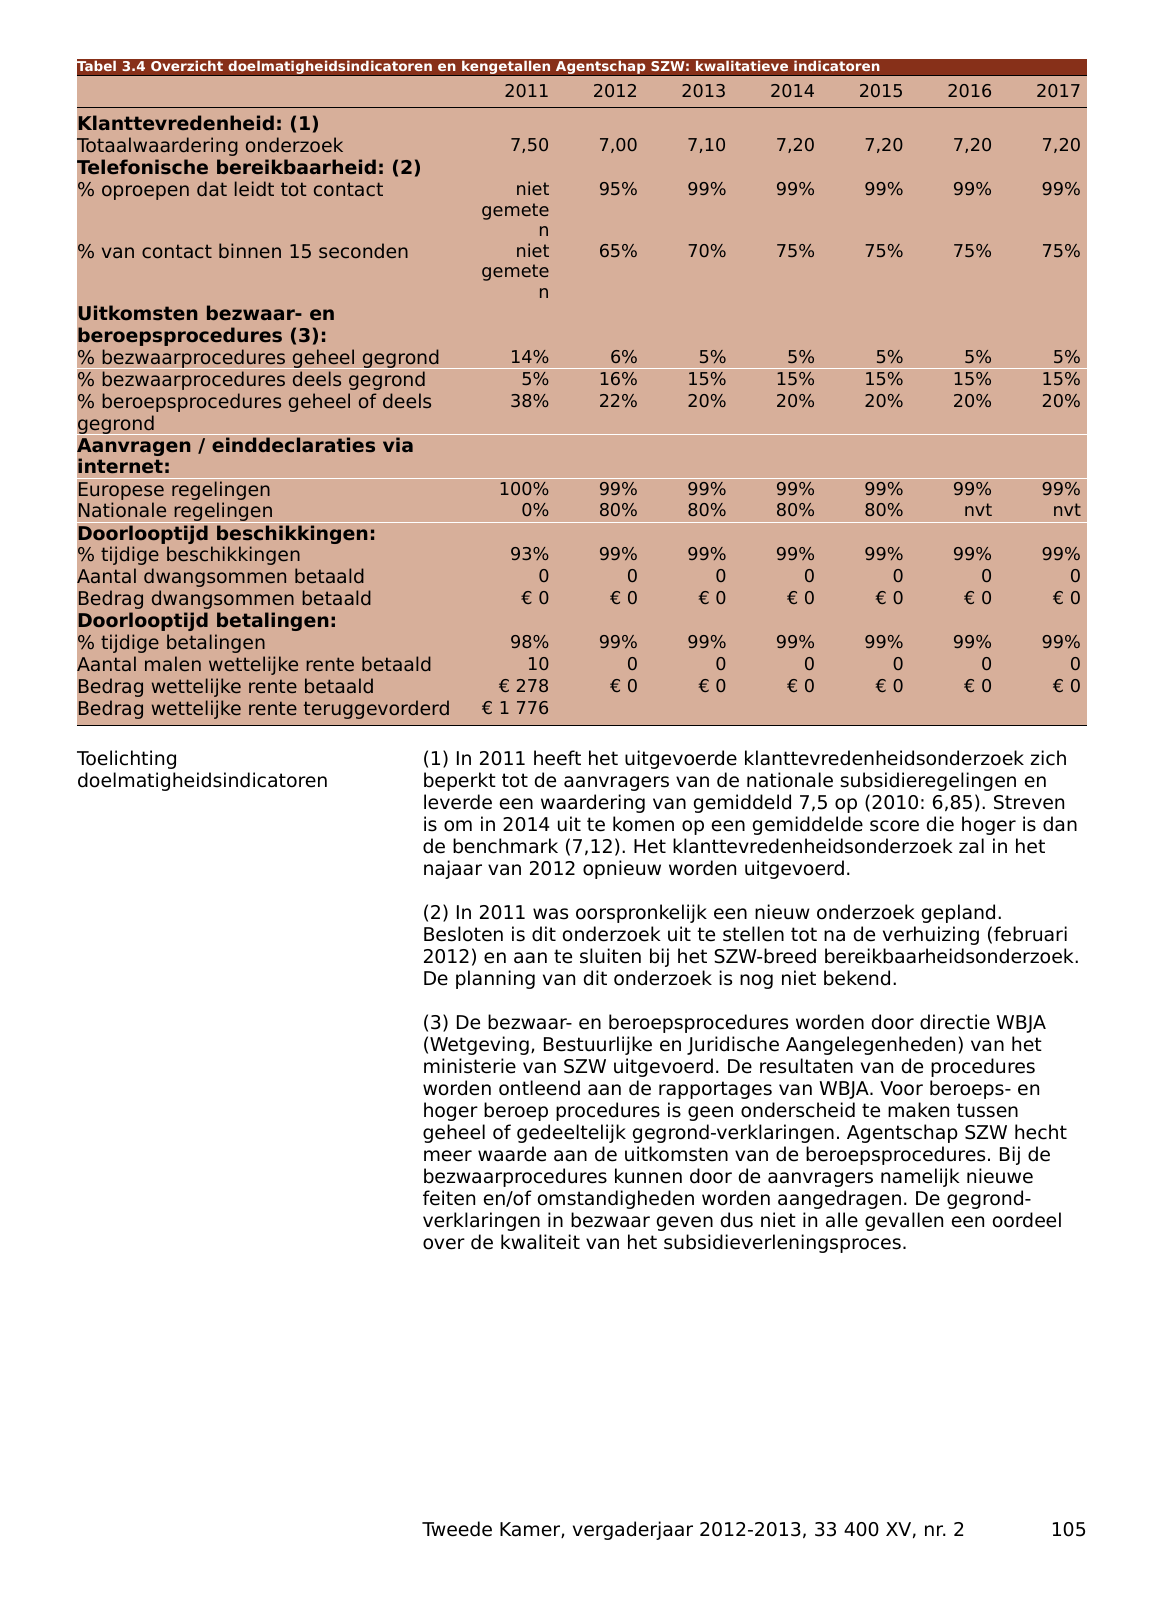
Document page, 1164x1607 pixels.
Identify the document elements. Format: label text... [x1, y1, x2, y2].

table_cell [732, 157, 821, 179]
table_cell % oproepen dat leidt tot contact [77, 179, 466, 241]
table_cell 99% [555, 479, 644, 500]
table_cell € 0 [998, 588, 1087, 610]
table_cell 0 [644, 566, 732, 588]
table_cell 98% [466, 632, 555, 654]
table_cell [909, 303, 998, 347]
table_cell Uitkomsten bezwaar- en beroepsprocedures (3): [77, 303, 466, 347]
table_cell [555, 108, 644, 135]
table_cell 2017 [998, 76, 1087, 107]
table_cell 99% [555, 632, 644, 654]
table_cell 5% [909, 347, 998, 368]
table_cell € 0 [555, 588, 644, 610]
table_cell 80% [821, 500, 909, 522]
table_cell 99% [555, 544, 644, 566]
table_cell [821, 108, 909, 135]
table_cell 2016 [909, 76, 998, 107]
table_cell 20% [909, 391, 998, 434]
table_cell 7,10 [644, 135, 732, 157]
table_cell [732, 523, 821, 544]
table_cell € 0 [821, 588, 909, 610]
table_cell 5% [732, 347, 821, 368]
table_cell 0 [998, 654, 1087, 676]
table_cell [909, 610, 998, 632]
table_cell 75% [821, 241, 909, 303]
table_cell [644, 108, 732, 135]
table_cell 75% [732, 241, 821, 303]
table_cell 2014 [732, 76, 821, 107]
table_cell [909, 698, 998, 725]
table_cell [466, 435, 555, 478]
table_cell 2015 [821, 76, 909, 107]
table_cell 99% [821, 179, 909, 241]
text Toelichting doelmatigheidsindicatoren [77, 748, 399, 792]
table_cell 38% [466, 391, 555, 434]
table_cell [998, 108, 1087, 135]
table_cell 99% [732, 179, 821, 241]
table_cell 15% [998, 369, 1087, 391]
table_cell Aantal malen wettelijke rente betaald [77, 654, 466, 676]
table_cell 95% [555, 179, 644, 241]
table_cell 99% [644, 544, 732, 566]
table_cell [821, 157, 909, 179]
table_cell 99% [821, 544, 909, 566]
table_cell 5% [644, 347, 732, 368]
table_cell niet gemeten [466, 241, 555, 303]
table_cell [998, 698, 1087, 725]
table_cell € 0 [998, 676, 1087, 698]
table_cell 0 [466, 566, 555, 588]
table_cell [555, 523, 644, 544]
text (3) De bezwaar- en beroepsprocedures worden door directie WBJA (Wetgeving, Bestuurlijke en Juridische Aangelegenheden) van het ministerie van SZW uitgevoerd. De resultaten van de procedures worden ontleend aan de rapportages van WBJA. Voor beroeps- en hoger beroep procedures is geen onderscheid te maken tussen geheel of gedeeltelijk gegrond-verklaringen. Agentschap SZW hecht meer waarde aan de uitkomsten van de beroepsprocedures. Bij de bezwaarprocedures kunnen door de aanvragers namelijk nieuwe feiten en/of omstandigheden worden aangedragen. De gegrond-verklaringen in bezwaar geven dus niet in alle gevallen een oordeel over de kwaliteit van het subsidieverleningsproces. [422, 1012, 1087, 1254]
table_cell [909, 523, 998, 544]
table_cell [821, 698, 909, 725]
table_cell 16% [555, 369, 644, 391]
table_cell 7,20 [732, 135, 821, 157]
table_cell [821, 610, 909, 632]
table_cell € 0 [644, 676, 732, 698]
table_cell % bezwaarprocedures geheel gegrond [77, 347, 466, 368]
table_cell 0 [644, 654, 732, 676]
table_cell 99% [998, 179, 1087, 241]
table_cell [644, 157, 732, 179]
table_cell [732, 303, 821, 347]
table_cell € 0 [466, 588, 555, 610]
table_cell 15% [909, 369, 998, 391]
table_cell [466, 610, 555, 632]
table_cell 75% [909, 241, 998, 303]
table_cell [732, 108, 821, 135]
table_cell 70% [644, 241, 732, 303]
table_cell % bezwaarprocedures deels gegrond [77, 369, 466, 391]
table_cell [821, 435, 909, 478]
table_cell 5% [821, 347, 909, 368]
table_cell 0% [466, 500, 555, 522]
table_cell 7,20 [909, 135, 998, 157]
table_cell 0 [555, 654, 644, 676]
table_cell [466, 303, 555, 347]
table_cell 0 [555, 566, 644, 588]
table_cell € 1 776 [466, 698, 555, 725]
table_cell 14% [466, 347, 555, 368]
table_cell 10 [466, 654, 555, 676]
table_cell 15% [821, 369, 909, 391]
table_cell Doorlooptijd beschikkingen: [77, 523, 466, 544]
table_cell % tijdige betalingen [77, 632, 466, 654]
table_cell € 0 [732, 588, 821, 610]
table_cell [998, 157, 1087, 179]
table_cell € 0 [909, 588, 998, 610]
table_cell [555, 435, 644, 478]
table_cell 0 [732, 566, 821, 588]
table_cell 80% [644, 500, 732, 522]
table_cell 99% [998, 632, 1087, 654]
table_cell Nationale regelingen [77, 500, 466, 522]
table_cell 99% [998, 479, 1087, 500]
table_cell [732, 698, 821, 725]
table_cell Klanttevredenheid: (1) [77, 108, 466, 135]
table_cell [77, 76, 466, 107]
table_cell 93% [466, 544, 555, 566]
table_cell [644, 698, 732, 725]
table_cell Totaalwaardering onderzoek [77, 135, 466, 157]
table_cell [644, 523, 732, 544]
table_cell 2013 [644, 76, 732, 107]
table_cell 5% [998, 347, 1087, 368]
table_cell € 0 [644, 588, 732, 610]
table_cell 99% [644, 479, 732, 500]
table_cell Bedrag dwangsommen betaald [77, 588, 466, 610]
table_cell [555, 303, 644, 347]
table_cell Europese regelingen [77, 479, 466, 500]
table_cell Aantal dwangsommen betaald [77, 566, 466, 588]
table_cell 20% [732, 391, 821, 434]
table_cell % beroepsprocedures geheel of deels gegrond [77, 391, 466, 434]
table_cell 0 [909, 566, 998, 588]
table_cell Telefonische bereikbaarheid: (2) [77, 157, 466, 179]
table_cell [998, 435, 1087, 478]
table_cell [821, 303, 909, 347]
table_cell 99% [644, 179, 732, 241]
table_cell 99% [821, 479, 909, 500]
table_cell 7,20 [998, 135, 1087, 157]
table_cell 99% [821, 632, 909, 654]
table_cell [644, 303, 732, 347]
table_cell % tijdige beschikkingen [77, 544, 466, 566]
table_cell 7,00 [555, 135, 644, 157]
table_cell [998, 523, 1087, 544]
table_cell € 0 [909, 676, 998, 698]
table_cell nvt [909, 500, 998, 522]
table_cell 20% [644, 391, 732, 434]
table_cell [732, 435, 821, 478]
table_cell 80% [555, 500, 644, 522]
table_cell [644, 435, 732, 478]
table_cell 20% [821, 391, 909, 434]
table_cell niet gemeten [466, 179, 555, 241]
table_cell 99% [732, 544, 821, 566]
table_cell € 0 [821, 676, 909, 698]
table_cell 15% [732, 369, 821, 391]
table_cell 7,50 [466, 135, 555, 157]
table_cell 5% [466, 369, 555, 391]
text (2) In 2011 was oorspronkelijk een nieuw onderzoek gepland. Besloten is dit onderzoek uit te stellen tot na de verhuizing (februari 2012) en aan te sluiten bij het SZW-breed bereikbaarheidsonderzoek. De planning van dit onderzoek is nog niet bekend. [422, 902, 1087, 990]
table_cell 7,20 [821, 135, 909, 157]
table_cell 0 [821, 566, 909, 588]
table_cell 22% [555, 391, 644, 434]
table_cell 99% [644, 632, 732, 654]
table_cell [732, 610, 821, 632]
table_cell [555, 698, 644, 725]
table_cell 100% [466, 479, 555, 500]
table_cell 6% [555, 347, 644, 368]
table_cell 99% [909, 544, 998, 566]
table_cell nvt [998, 500, 1087, 522]
table_cell 99% [732, 479, 821, 500]
table_cell 65% [555, 241, 644, 303]
table_cell 2011 [466, 76, 555, 107]
table_cell Bedrag wettelijke rente betaald [77, 676, 466, 698]
table_cell 99% [909, 479, 998, 500]
table_cell 80% [732, 500, 821, 522]
table_cell % van contact binnen 15 seconden [77, 241, 466, 303]
table_cell [909, 435, 998, 478]
table_cell Bedrag wettelijke rente teruggevorderd [77, 698, 466, 725]
table_cell [644, 610, 732, 632]
table_cell € 278 [466, 676, 555, 698]
text (1) In 2011 heeft het uitgevoerde klanttevredenheidsonderzoek zich beperkt tot de aanvragers van de nationale subsidieregelingen en leverde een waardering van gemiddeld 7,5 op (2010: 6,85). Streven is om in 2014 uit te komen op een gemiddelde score die hoger is dan de benchmark (7,12). Het klanttevredenheidsonderzoek zal in het najaar van 2012 opnieuw worden uitgevoerd. [422, 748, 1087, 880]
table_header Tabel 3.4 Overzicht doelmatigheidsindicatoren en kengetallen Agentschap SZW: kwalitatieve indicatoren [77, 59, 1087, 75]
table_cell € 0 [732, 676, 821, 698]
table_cell 99% [909, 632, 998, 654]
table_cell [466, 523, 555, 544]
table_cell 99% [998, 544, 1087, 566]
table_cell 20% [998, 391, 1087, 434]
table_cell [555, 610, 644, 632]
table_cell [555, 157, 644, 179]
table_cell 99% [909, 179, 998, 241]
table_cell 75% [998, 241, 1087, 303]
table_cell 99% [732, 632, 821, 654]
table_cell [466, 157, 555, 179]
table_cell Doorlooptijd betalingen: [77, 610, 466, 632]
table_cell [821, 523, 909, 544]
table_cell Aanvragen / einddeclaraties via internet: [77, 435, 466, 478]
table_cell 0 [821, 654, 909, 676]
table_cell 0 [909, 654, 998, 676]
table_cell [909, 108, 998, 135]
table_cell [998, 610, 1087, 632]
table_cell 0 [998, 566, 1087, 588]
table_cell 0 [732, 654, 821, 676]
table_cell € 0 [555, 676, 644, 698]
table_cell [998, 303, 1087, 347]
table_cell [466, 108, 555, 135]
table_cell [909, 157, 998, 179]
table_cell 15% [644, 369, 732, 391]
table_cell 2012 [555, 76, 644, 107]
